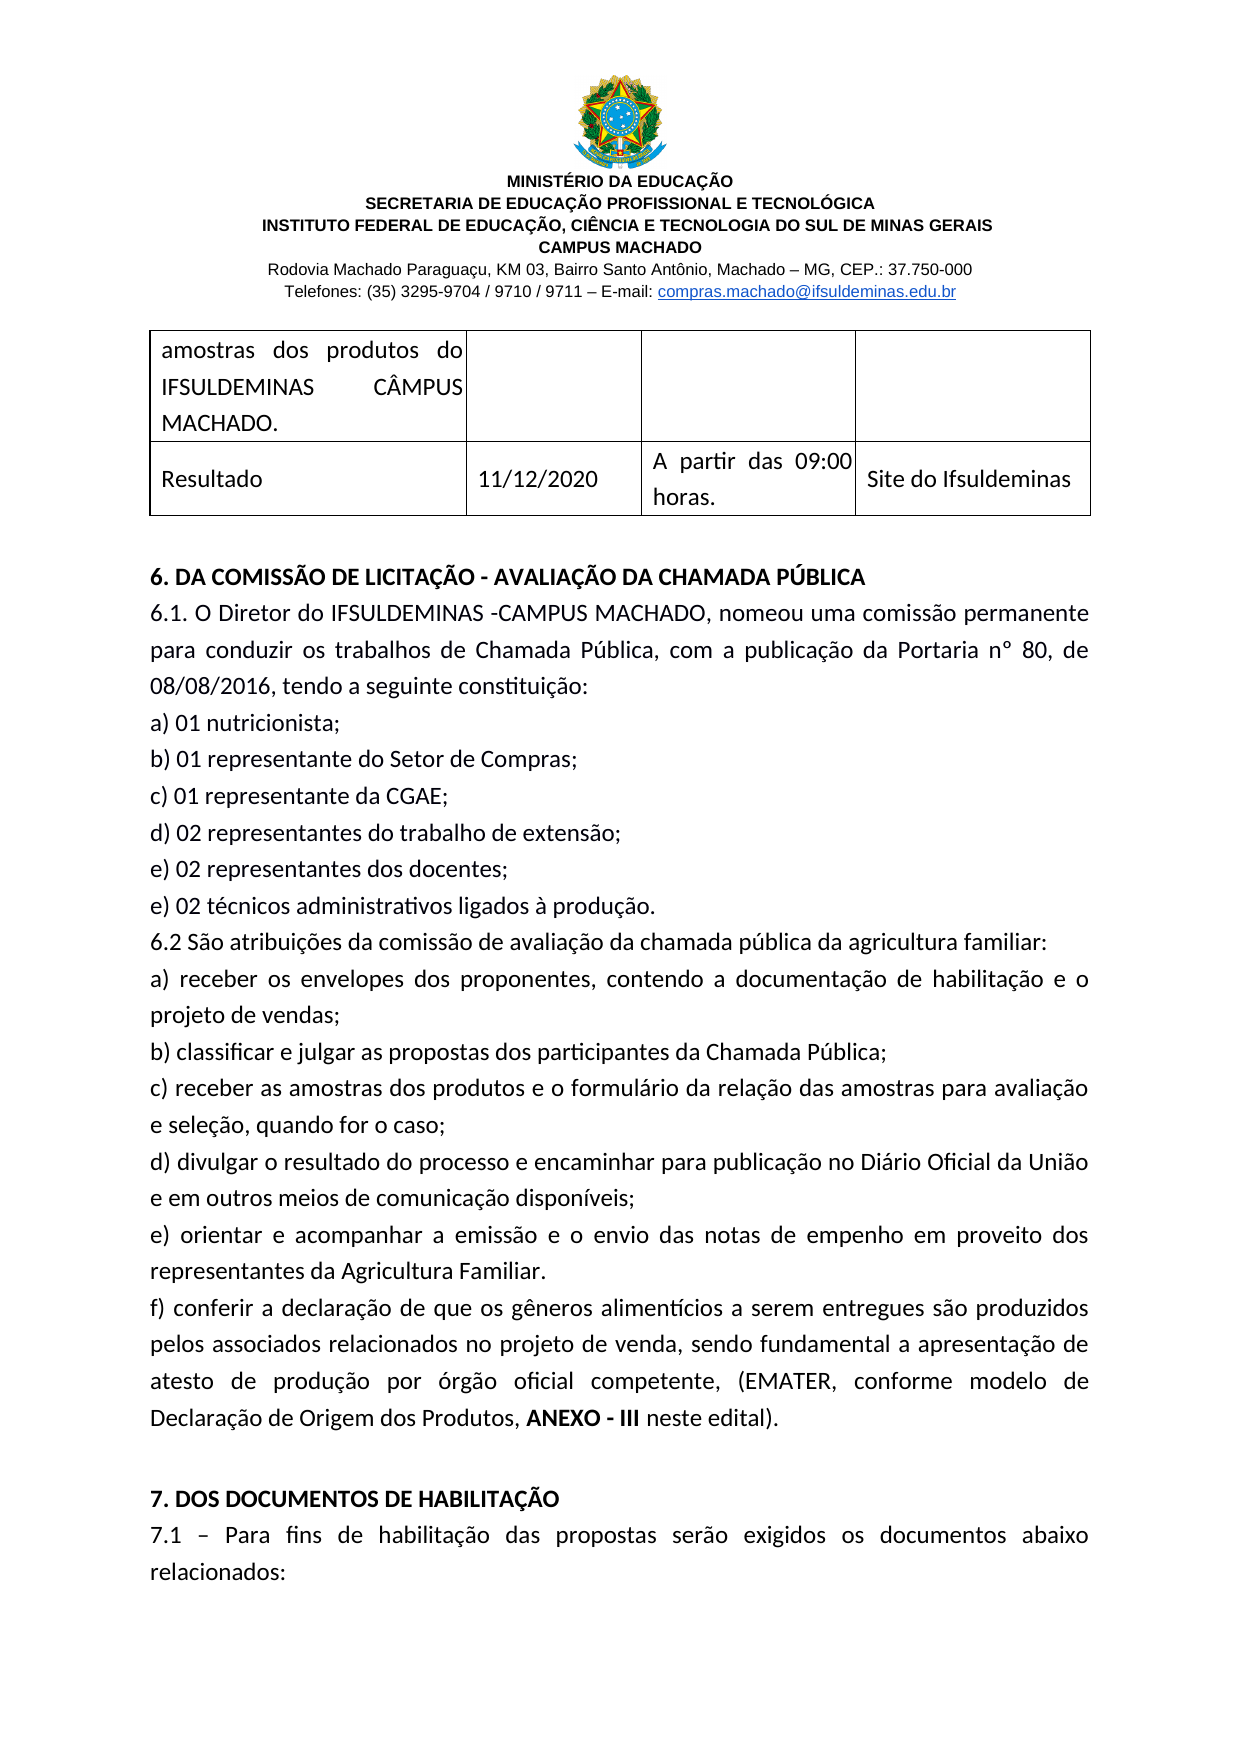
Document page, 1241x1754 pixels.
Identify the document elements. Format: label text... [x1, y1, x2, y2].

picture [613, 164, 628, 169]
text 7. DOS DOCUMENTOS DE HABILITAÇÃO [150, 1483, 1090, 1513]
table_cell 11/12/2020 [467, 442, 641, 515]
table_cell amostras dos produtos do IFSULDEMINAS CÂMPUS MACHADO. [151, 331, 466, 441]
table_cell [856, 331, 1090, 441]
table_cell Site do Ifsuldeminas [856, 442, 1090, 515]
table_cell [467, 331, 641, 441]
text 6. DA COMISSÃO DE LICITAÇÃO - AVALIAÇÃO DA CHAMADA PÚBLICA [150, 561, 1090, 591]
text c) 01 representante da CGAE; [150, 780, 1090, 811]
text e) orientar e acompanhar a emissão e o envio das notas de empenho em proveito dos representantes da Agricultura Familiar. [150, 1219, 1090, 1286]
text f) conferir a declaração de que os gêneros alimentícios a serem entregues são produzidos pelos associados relacionados no projeto de venda, sendo fundamental a apresentação de atesto de produção por órgão oficial competente, (EMATER, conforme modelo de Declaração de Origem dos Produtos, ANEXO - III neste edital). [150, 1292, 1090, 1432]
table_cell Resultado [151, 442, 466, 515]
text e) 02 representantes dos docentes; [150, 853, 1090, 884]
text 6.1. O Diretor do IFSULDEMINAS -CAMPUS MACHADO, nomeou uma comissão permanente para conduzir os trabalhos de Chamada Pública, com a publicação da Portaria nº 80, de 08/08/2016, tendo a seguinte constituição: [150, 597, 1090, 701]
text 7.1 – Para fins de habilitação das propostas serão exigidos os documentos abaixo relacionados: [150, 1519, 1090, 1587]
text e) 02 técnicos administrativos ligados à produção. [150, 890, 1090, 920]
text c) receber as amostras dos produtos e o formulário da relação das amostras para avaliação e seleção, quando for o caso; [150, 1073, 1090, 1140]
text a) 01 nutricionista; [150, 707, 1090, 737]
text d) 02 representantes do trabalho de extensão; [150, 817, 1090, 847]
picture [573, 75, 667, 169]
text 6.2 São atribuições da comissão de avaliação da chamada pública da agricultura familiar: [150, 926, 1090, 957]
text d) divulgar o resultado do processo e encaminhar para publicação no Diário Oficial da União e em outros meios de comunicação disponíveis; [150, 1146, 1090, 1213]
text a) receber os envelopes dos proponentes, contendo a documentação de habilitação e o projeto de vendas; [150, 963, 1090, 1030]
table_cell A partir das 09:00 horas. [642, 442, 855, 515]
picture [639, 150, 650, 156]
text b) 01 representante do Setor de Compras; [150, 743, 1090, 774]
table_cell [642, 331, 855, 441]
text b) classificar e julgar as propostas dos participantes da Chamada Pública; [150, 1036, 1090, 1067]
